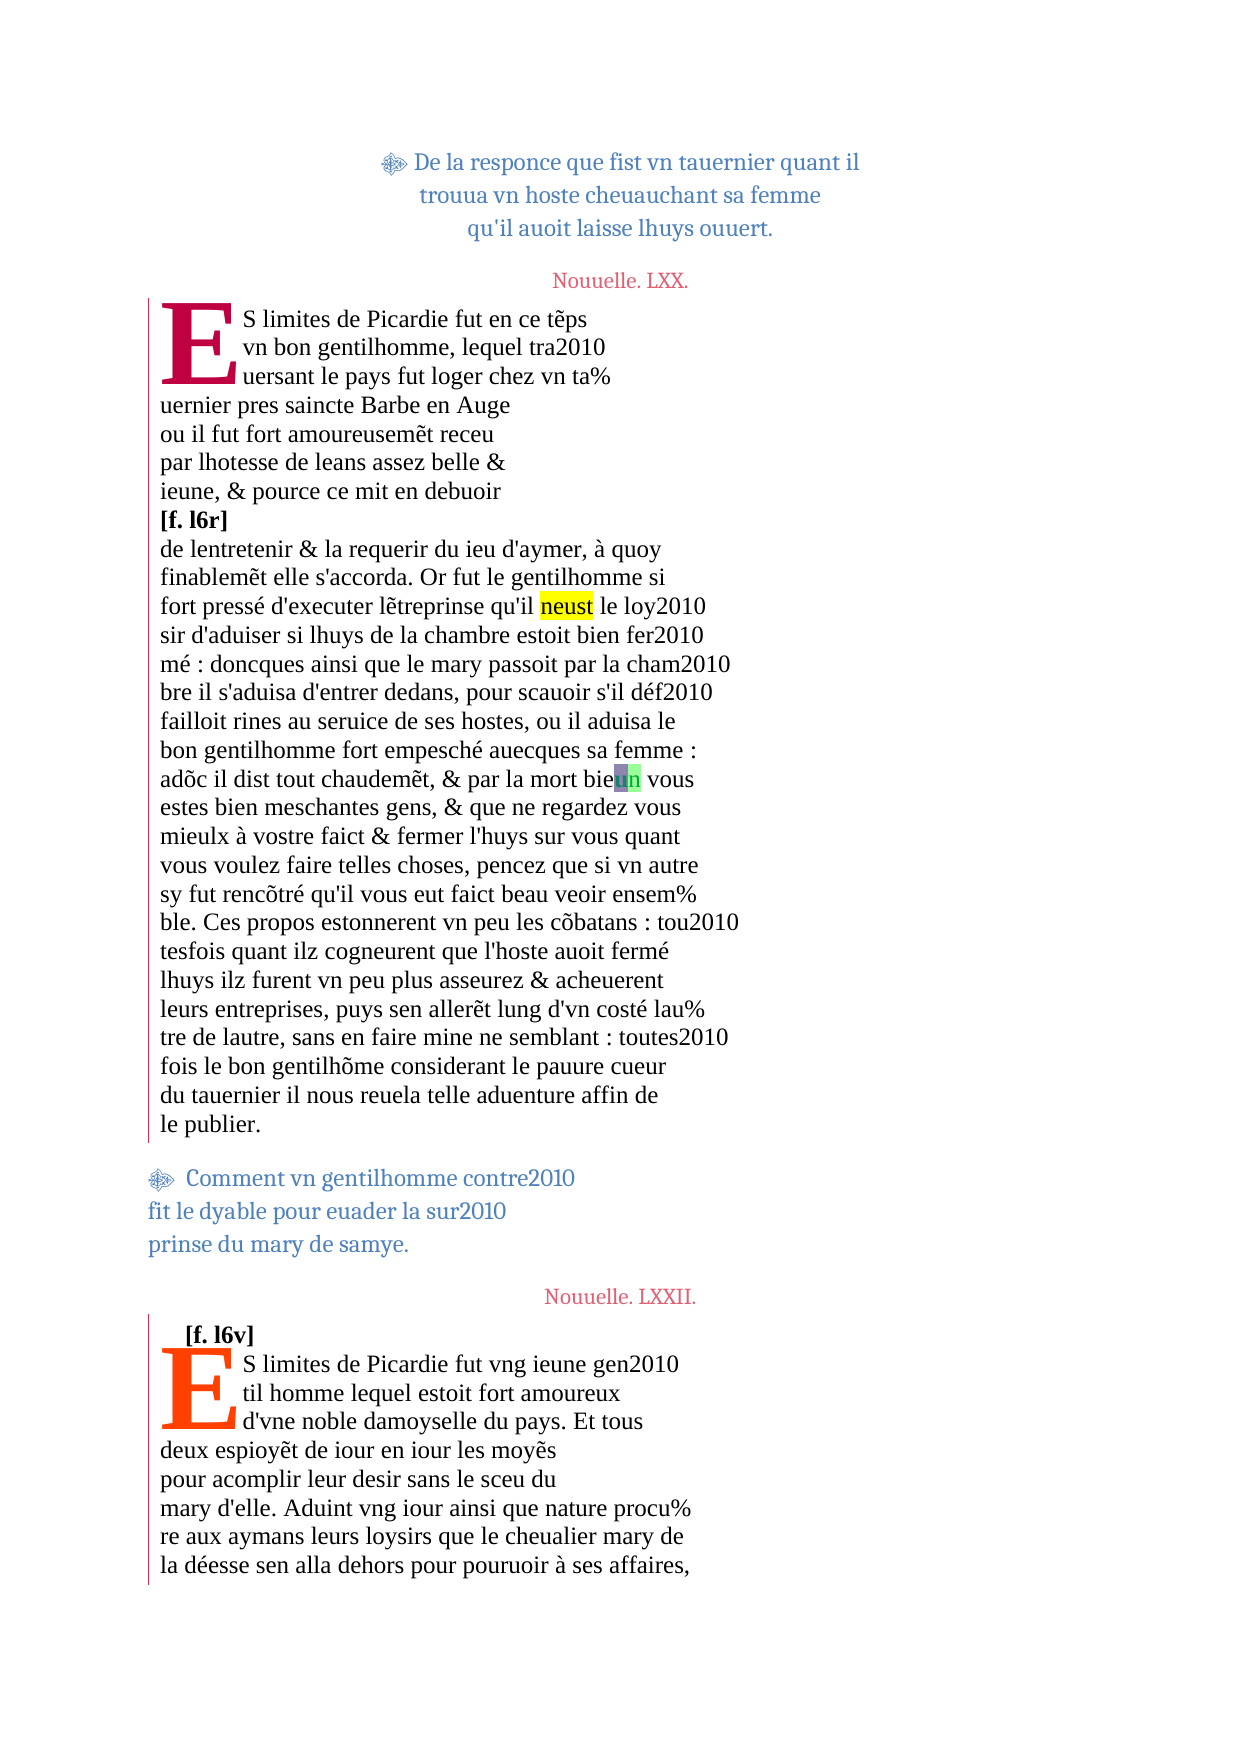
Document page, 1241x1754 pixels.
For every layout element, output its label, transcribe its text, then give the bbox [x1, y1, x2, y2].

text [f. l6v] [149, 1314, 1093, 1349]
subtitle Nouuelle. LXX. [148, 267, 1093, 294]
text ES limites de Picardie fut en ce tẽps vn bon gentilhomme, lequel tra2010 uersant le pays fut loger chez vn ta% uernier pres saincte Barbe en Auge ou il fut fort amoureusemẽt receu par lhotesse de leans assez belle & ieune, & pource ce mit en debuoir [f. l6r] de lentretenir & la requerir du ieu d'aymer, à quoy finablemẽt elle s'accorda. Or fut le gentilhomme si fort pressé d'executer lẽtreprinse qu'il neust le loy2010 sir d'aduiser si lhuys de la chambre estoit bien fer2010 mé : doncques ainsi que le mary passoit par la cham2010 bre il s'aduisa d'entrer dedans, pour scauoir s'il déf2010 failloit rines au seruice de ses hostes, ou il aduisa le bon gentilhomme fort empesché auecques sa femme : adõc il dist tout chaudemẽt, & par la mort bieun vous estes bien meschantes gens, & que ne regardez vous mieulx à vostre faict & fermer l'huys sur vous quant vous voulez faire telles choses, pencez que si vn autre sy fut rencõtré qu'il vous eut faict beau veoir ensem% ble. Ces propos estonnerent vn peu les cõbatans : tou2010 tesfois quant ilz cogneurent que l'hoste auoit fermé lhuys ilz furent vn peu plus asseurez & acheuerent leurs entreprises, puys sen allerẽt lung d'vn costé lau% tre de lautre, sans en faire mine ne semblant : toutes2010 fois le bon gentilhõme considerant le pauure cueur du tauernier il nous reuela telle aduenture affin de le publier. [149, 298, 1093, 1143]
subtitle ❧ Comment vn gentilhomme contre2010 fit le dyable pour euader la sur2010 prinse du mary de samye. [148, 1164, 1093, 1259]
text ES limites de Picardie fut vng ieune gen2010 til homme lequel estoit fort amoureux d'vne noble damoyselle du pays. Et tous deux espioyẽt de iour en iour les moyẽs pour acomplir leur desir sans le sceu du mary d'elle. Aduint vng iour ainsi que nature procu% re aux aymans leurs loysirs que le cheualier mary de la déesse sen alla dehors pour pouruoir à ses affaires, [149, 1349, 1093, 1585]
subtitle Nouuelle. LXXII. [148, 1284, 1093, 1310]
subtitle ❧ De la responce que fist vn tauernier quant il trouua vn hoste cheuauchant sa femme qu'il auoit laisse lhuys ouuert. [148, 148, 1093, 242]
